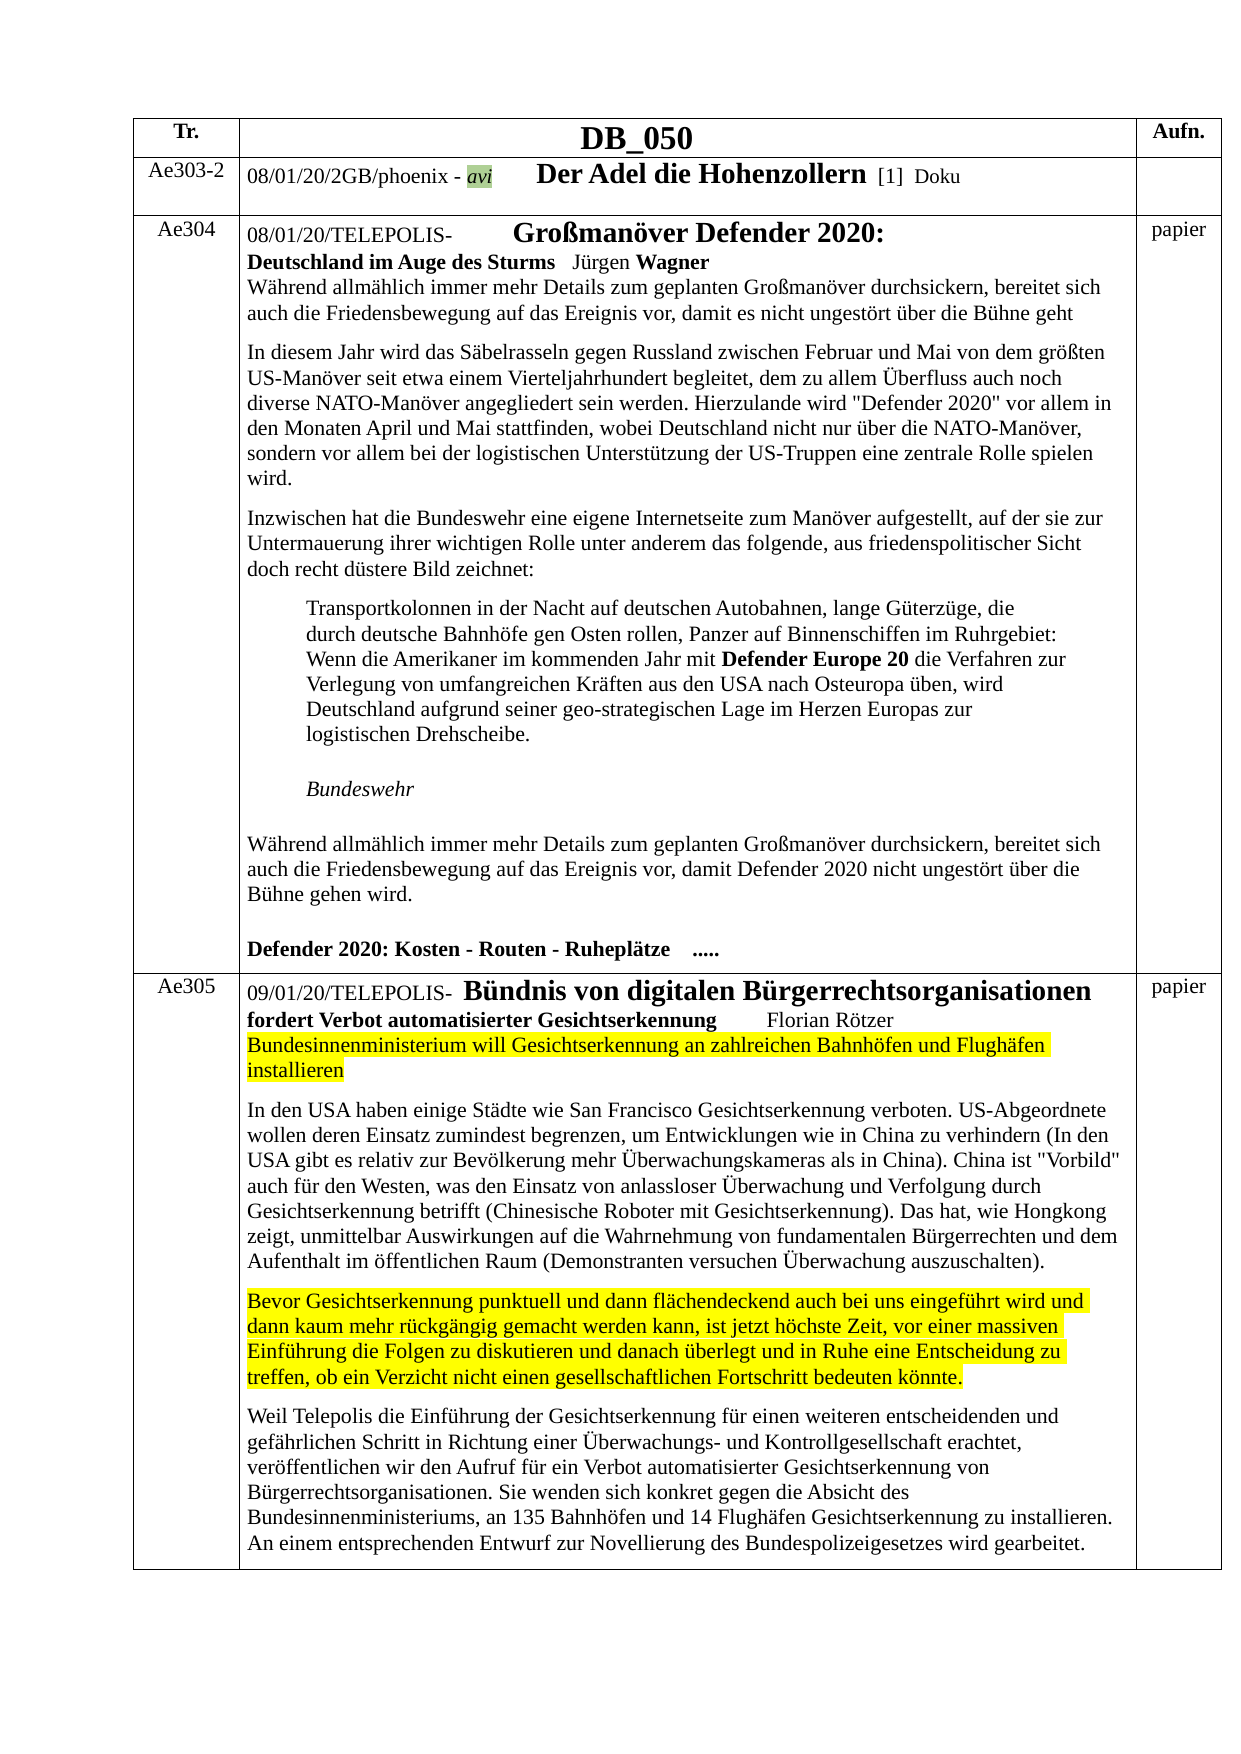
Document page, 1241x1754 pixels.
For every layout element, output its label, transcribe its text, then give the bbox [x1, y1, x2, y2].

table_cell papier [1137, 216, 1221, 973]
table_cell Ae303-2 [134, 158, 239, 215]
table_cell Ae304 [134, 216, 239, 973]
table_cell papier [1137, 974, 1221, 1569]
table_cell Ae305 [134, 974, 239, 1569]
table_cell 09/01/20/TELEPOLIS- Bündnis von digitalen Bürgerrechtsorganisationen fordert Verbot automatisierter Gesichtserkennung Florian Rötzer Bundesinnenministerium will Gesichtserkennung an zahlreichen Bahnhöfen und Flughäfen installieren In den USA haben einige Städte wie San Francisco Gesichtserkennung verboten. US-Abgeordnete wollen deren Einsatz zumindest begrenzen, um Entwicklungen wie in China zu verhindern (In den USA gibt es relativ zur Bevölkerung mehr Überwachungskameras als in China). China ist "Vorbild" auch für den Westen, was den Einsatz von anlassloser Überwachung und Verfolgung durch Gesichtserkennung betrifft (Chinesische Roboter mit Gesichtserkennung). Das hat, wie Hongkong zeigt, unmittelbar Auswirkungen auf die Wahrnehmung von fundamentalen Bürgerrechten und dem Aufenthalt im öffentlichen Raum (Demonstranten versuchen Überwachung auszuschalten). Bevor Gesichtserkennung punktuell und dann flächendeckend auch bei uns eingeführt wird und dann kaum mehr rückgängig gemacht werden kann, ist jetzt höchste Zeit, vor einer massiven Einführung die Folgen zu diskutieren und danach überlegt und in Ruhe eine Entscheidung zu treffen, ob ein Verzicht nicht einen gesellschaftlichen Fortschritt bedeuten könnte. Weil Telepolis die Einführung der Gesichtserkennung für einen weiteren entscheidenden und gefährlichen Schritt in Richtung einer Überwachungs- und Kontrollgesellschaft erachtet, veröffentlichen wir den Aufruf für ein Verbot automatisierter Gesichtserkennung von Bürgerrechtsorganisationen. Sie wenden sich konkret gegen die Absicht des Bundesinnenministeriums, an 135 Bahnhöfen und 14 Flughäfen Gesichtserkennung zu installieren. An einem entsprechenden Entwurf zur Novellierung des Bundespolizeigesetzes wird gearbeitet. [240, 974, 1136, 1569]
table_header ­Tr. [134, 119, 239, 157]
table_header Aufn. [1137, 119, 1221, 157]
table_header DB_050 [240, 119, 1136, 157]
table_cell 08/01/20/TELEPOLIS- Großmanöver Defender 2020: Deutschland im Auge des Sturms Jürgen Wagner Während allmählich immer mehr Details zum geplanten Großmanöver durchsickern, bereitet sich auch die Friedensbewegung auf das Ereignis vor, damit es nicht ungestört über die Bühne geht In diesem Jahr wird das Säbelrasseln gegen Russland zwischen Februar und Mai von dem größten US-Manöver seit etwa einem Vierteljahrhundert begleitet, dem zu allem Überfluss auch noch diverse NATO-Manöver angegliedert sein werden. Hierzulande wird "Defender 2020" vor allem in den Monaten April und Mai stattfinden, wobei Deutschland nicht nur über die NATO-Manöver, sondern vor allem bei der logistischen Unterstützung der US-Truppen eine zentrale Rolle spielen wird. Inzwischen hat die Bundeswehr eine eigene Internetseite zum Manöver aufgestellt, auf der sie zur Untermauerung ihrer wichtigen Rolle unter anderem das folgende, aus friedenspolitischer Sicht doch recht düstere Bild zeichnet: Transportkolonnen in der Nacht auf deutschen Autobahnen, lange Güterzüge, die durch deutsche Bahnhöfe gen Osten rollen, Panzer auf Binnenschiffen im Ruhrgebiet: Wenn die Amerikaner im kommenden Jahr mit Defender Europe 20 die Verfahren zur Verlegung von umfangreichen Kräften aus den USA nach Osteuropa üben, wird Deutschland aufgrund seiner geo-strategischen Lage im Herzen Europas zur logistischen Drehscheibe. Bundeswehr Während allmählich immer mehr Details zum geplanten Großmanöver durchsickern, bereitet sich auch die Friedensbewegung auf das Ereignis vor, damit Defender 2020 nicht ungestört über die Bühne gehen wird. Defender 2020: Kosten - Routen - Ruheplätze ..... [240, 216, 1136, 973]
table_cell [1137, 158, 1221, 215]
table_cell 08/01/20/2GB/phoenix - avi Der Adel die Hohenzollern [1] Doku [240, 158, 1136, 215]
